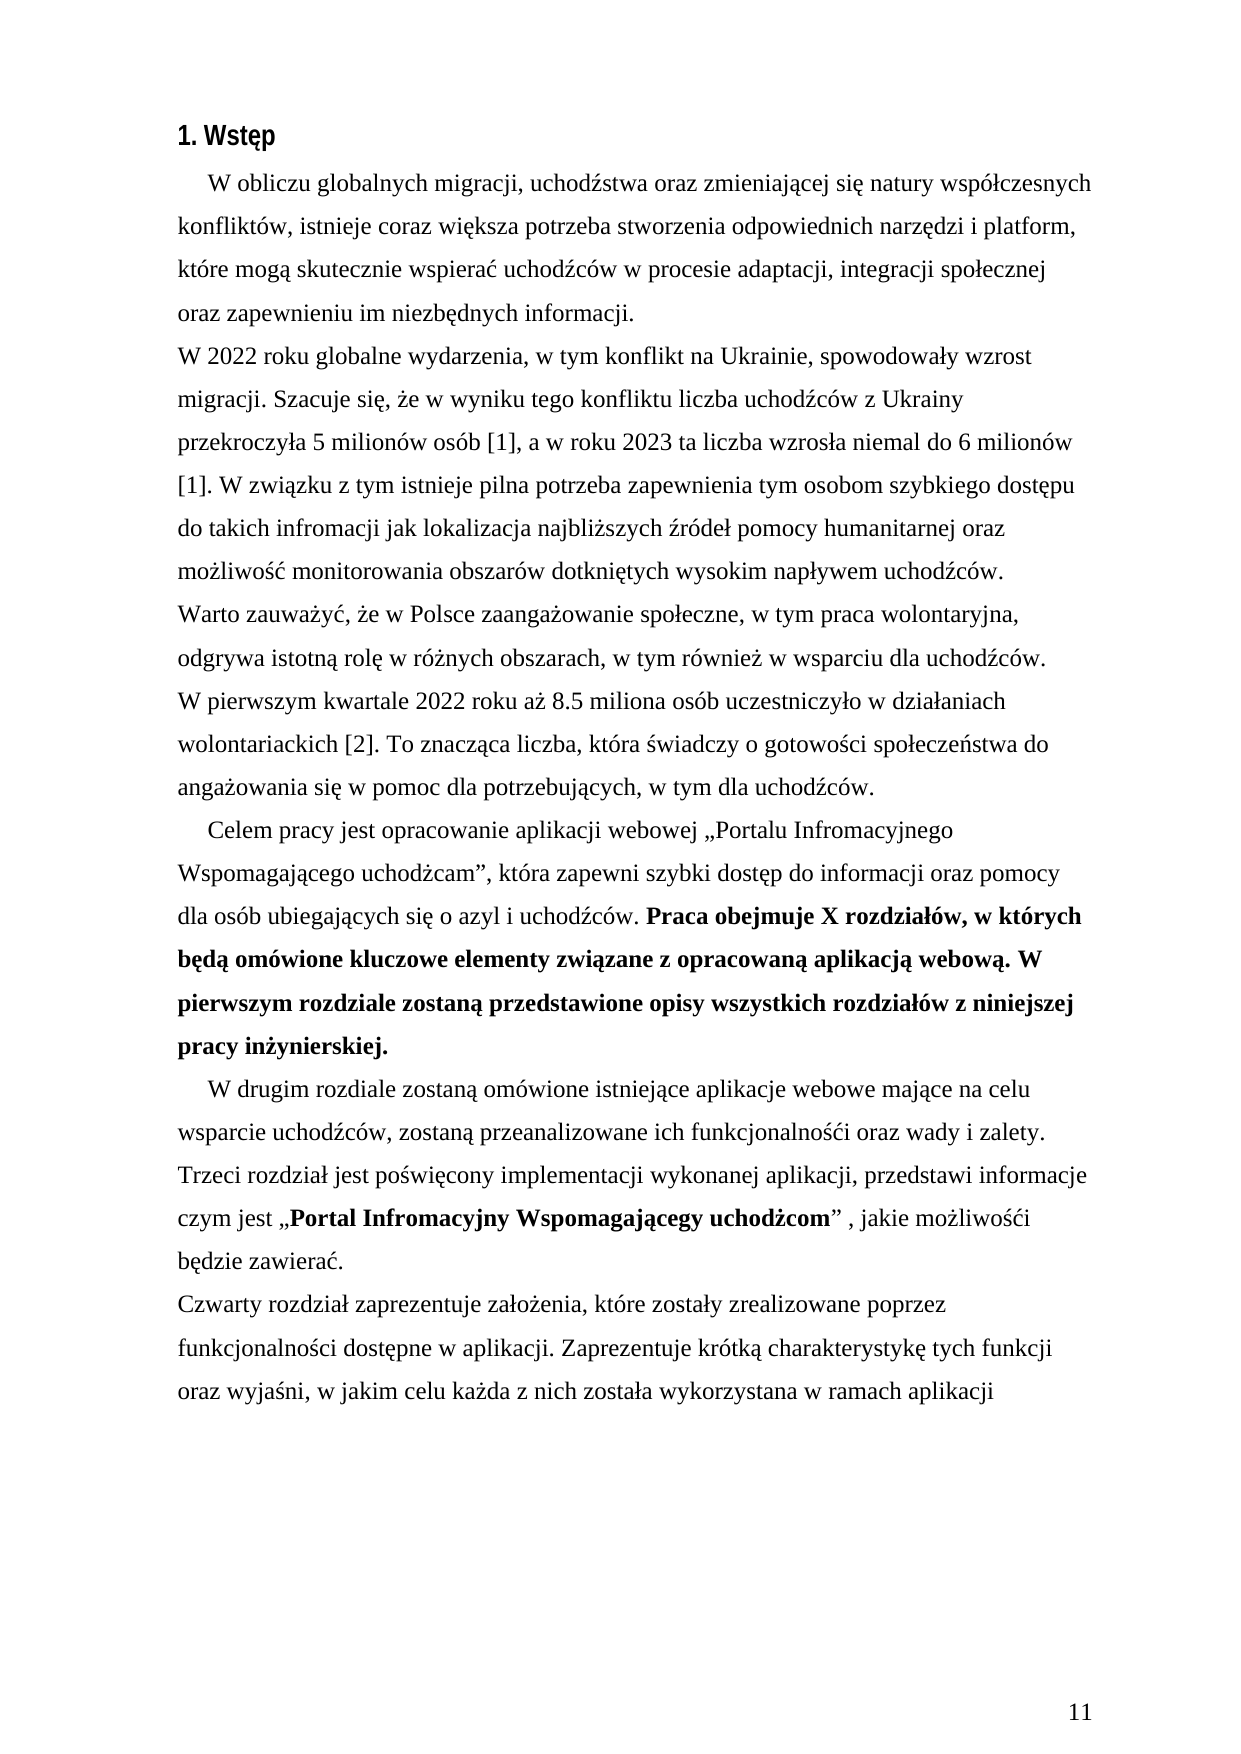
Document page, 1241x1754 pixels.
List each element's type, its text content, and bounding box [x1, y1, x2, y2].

text Trzeci rozdział jest poświęcony implementacji wykonanej aplikacji, przedstawi informacje czym jest „Portal Infromacyjny Wspomagającegy uchodżcom” , jakie możliwośći będzie zawierać. [177, 1160, 1092, 1275]
text Celem pracy jest opracowanie aplikacji webowej „Portalu Infromacyjnego Wspomagającego uchodżcam”, która zapewni szybki dostęp do informacji oraz pomocy dla osób ubiegających się o azyl i uchodźców. Praca obejmuje X rozdziałów, w których będą omówione kluczowe elementy związane z opracowaną aplikacją webową. W pierwszym rozdziale zostaną przedstawione opisy wszystkich rozdziałów z niniejszej pracy inżynierskiej. [177, 815, 1092, 1059]
text W 2022 roku globalne wydarzenia, w tym konflikt na Ukrainie, spowodowały wzrost migracji. Szacuje się, że w wyniku tego konfliktu liczba uchodźców z Ukrainy przekroczyła 5 milionów osób [1], a w roku 2023 ta liczba wzrosła niemal do 6 milionów [1]. W związku z tym istnieje pilna potrzeba zapewnienia tym osobom szybkiego dostępu do takich infromacji jak lokalizacja najbliższych źródeł pomocy humanitarnej oraz możliwość monitorowania obszarów dotkniętych wysokim napływem uchodźców. [177, 341, 1092, 585]
text Warto zauważyć, że w Polsce zaangażowanie społeczne, w tym praca wolontaryjna, odgrywa istotną rolę w różnych obszarach, w tym również w wsparciu dla uchodźców. [177, 599, 1092, 671]
text W pierwszym kwartale 2022 roku aż 8.5 miliona osób uczestniczyło w działaniach wolontariackich [2]. To znacząca liczba, która świadczy o gotowości społeczeństwa do angażowania się w pomoc dla potrzebujących, w tym dla uchodźców. [177, 686, 1092, 801]
text 1. Wstęp [177, 118, 1092, 152]
text Czwarty rozdział zaprezentuje założenia, które zostały zrealizowane poprzez funkcjonalności dostępne w aplikacji. Zaprezentuje krótką charakterystykę tych funkcji oraz wyjaśni, w jakim celu każda z nich została wykorzystana w ramach aplikacji [177, 1289, 1092, 1404]
text W obliczu globalnych migracji, uchodźstwa oraz zmieniającej się natury współczesnych konfliktów, istnieje coraz większa potrzeba stworzenia odpowiednich narzędzi i platform, które mogą skutecznie wspierać uchodźców w procesie adaptacji, integracji społecznej oraz zapewnieniu im niezbędnych informacji. [177, 168, 1092, 326]
text W drugim rozdiale zostaną omówione istniejące aplikacje webowe mające na celu wsparcie uchodźców, zostaną przeanalizowane ich funkcjonalnośći oraz wady i zalety. [177, 1074, 1092, 1146]
